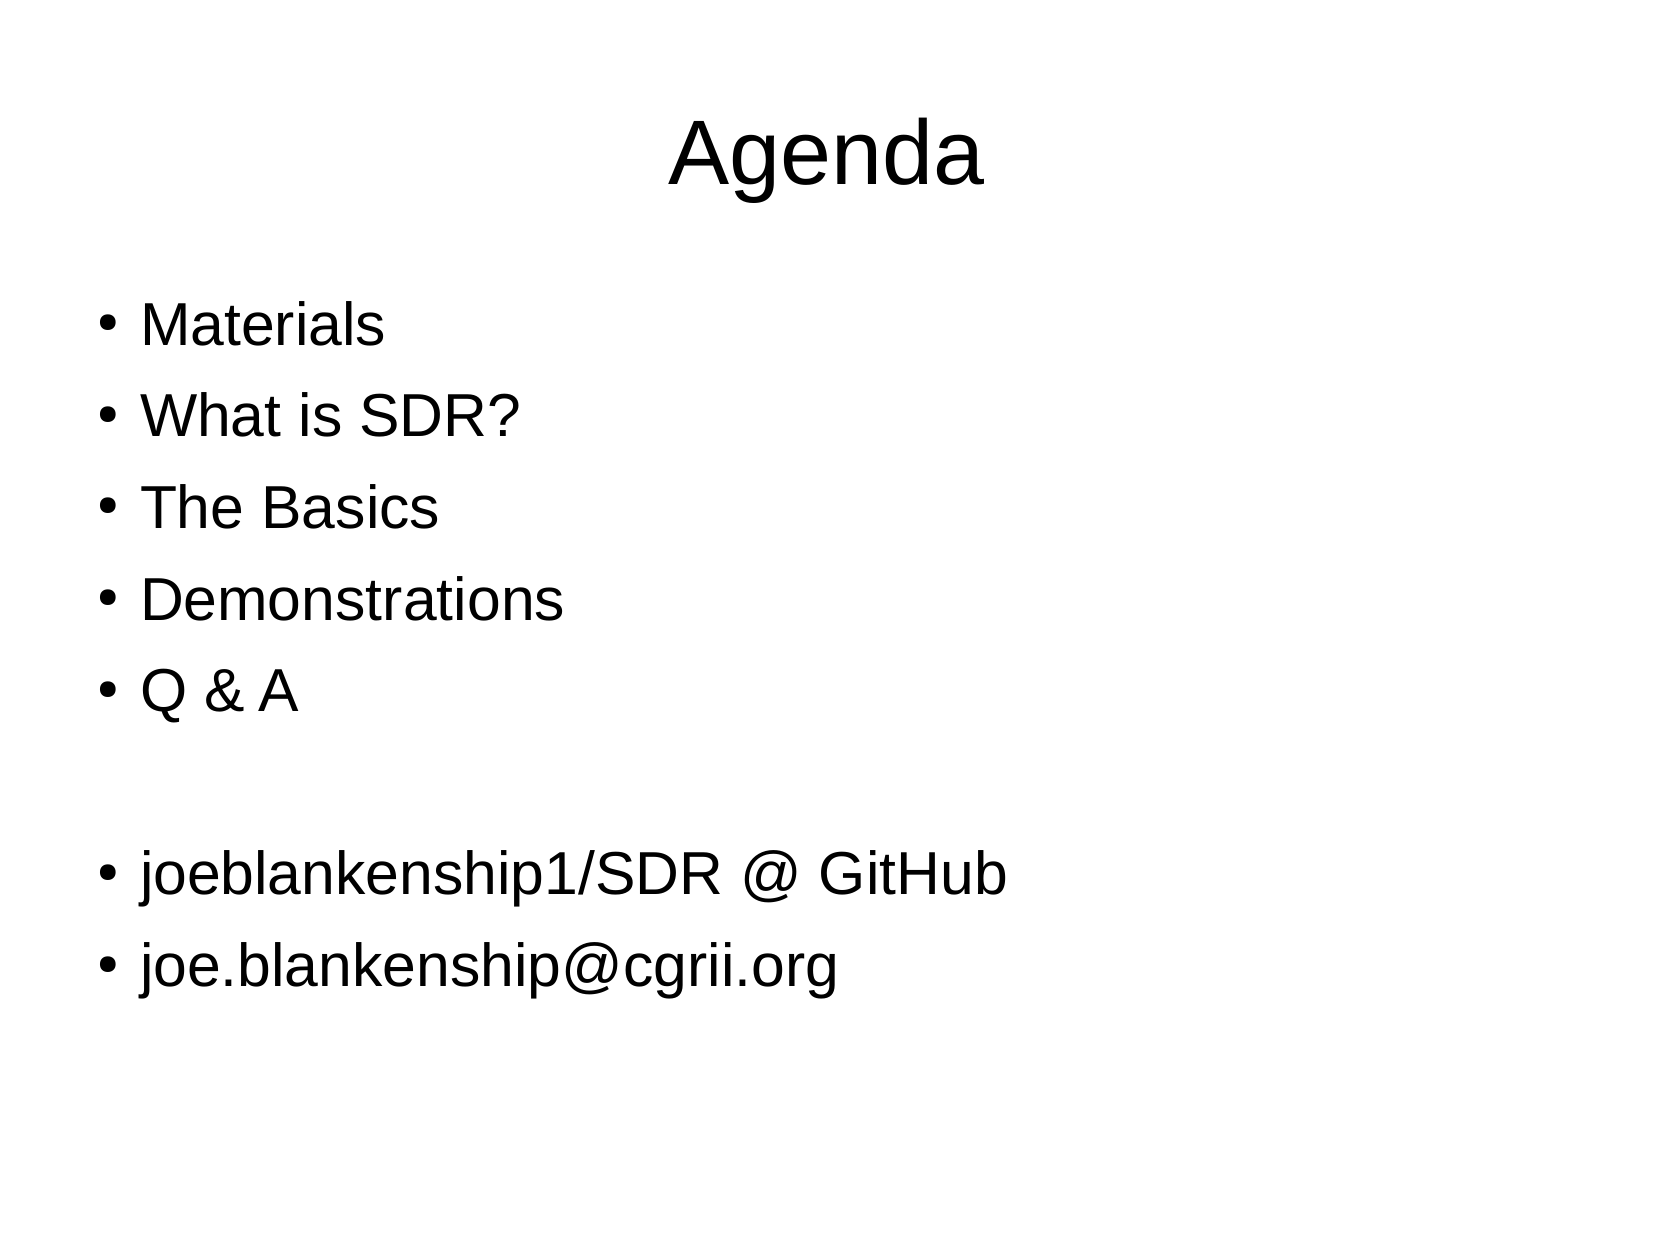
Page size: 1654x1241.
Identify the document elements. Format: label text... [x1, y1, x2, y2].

title Agenda [82, 49, 1571, 257]
list Materials What is SDR? The Basics Demonstrations Q & A joeblankenship1/SDR @ GitHub joe.blankenship@cgrii.org [82, 290, 1571, 1010]
